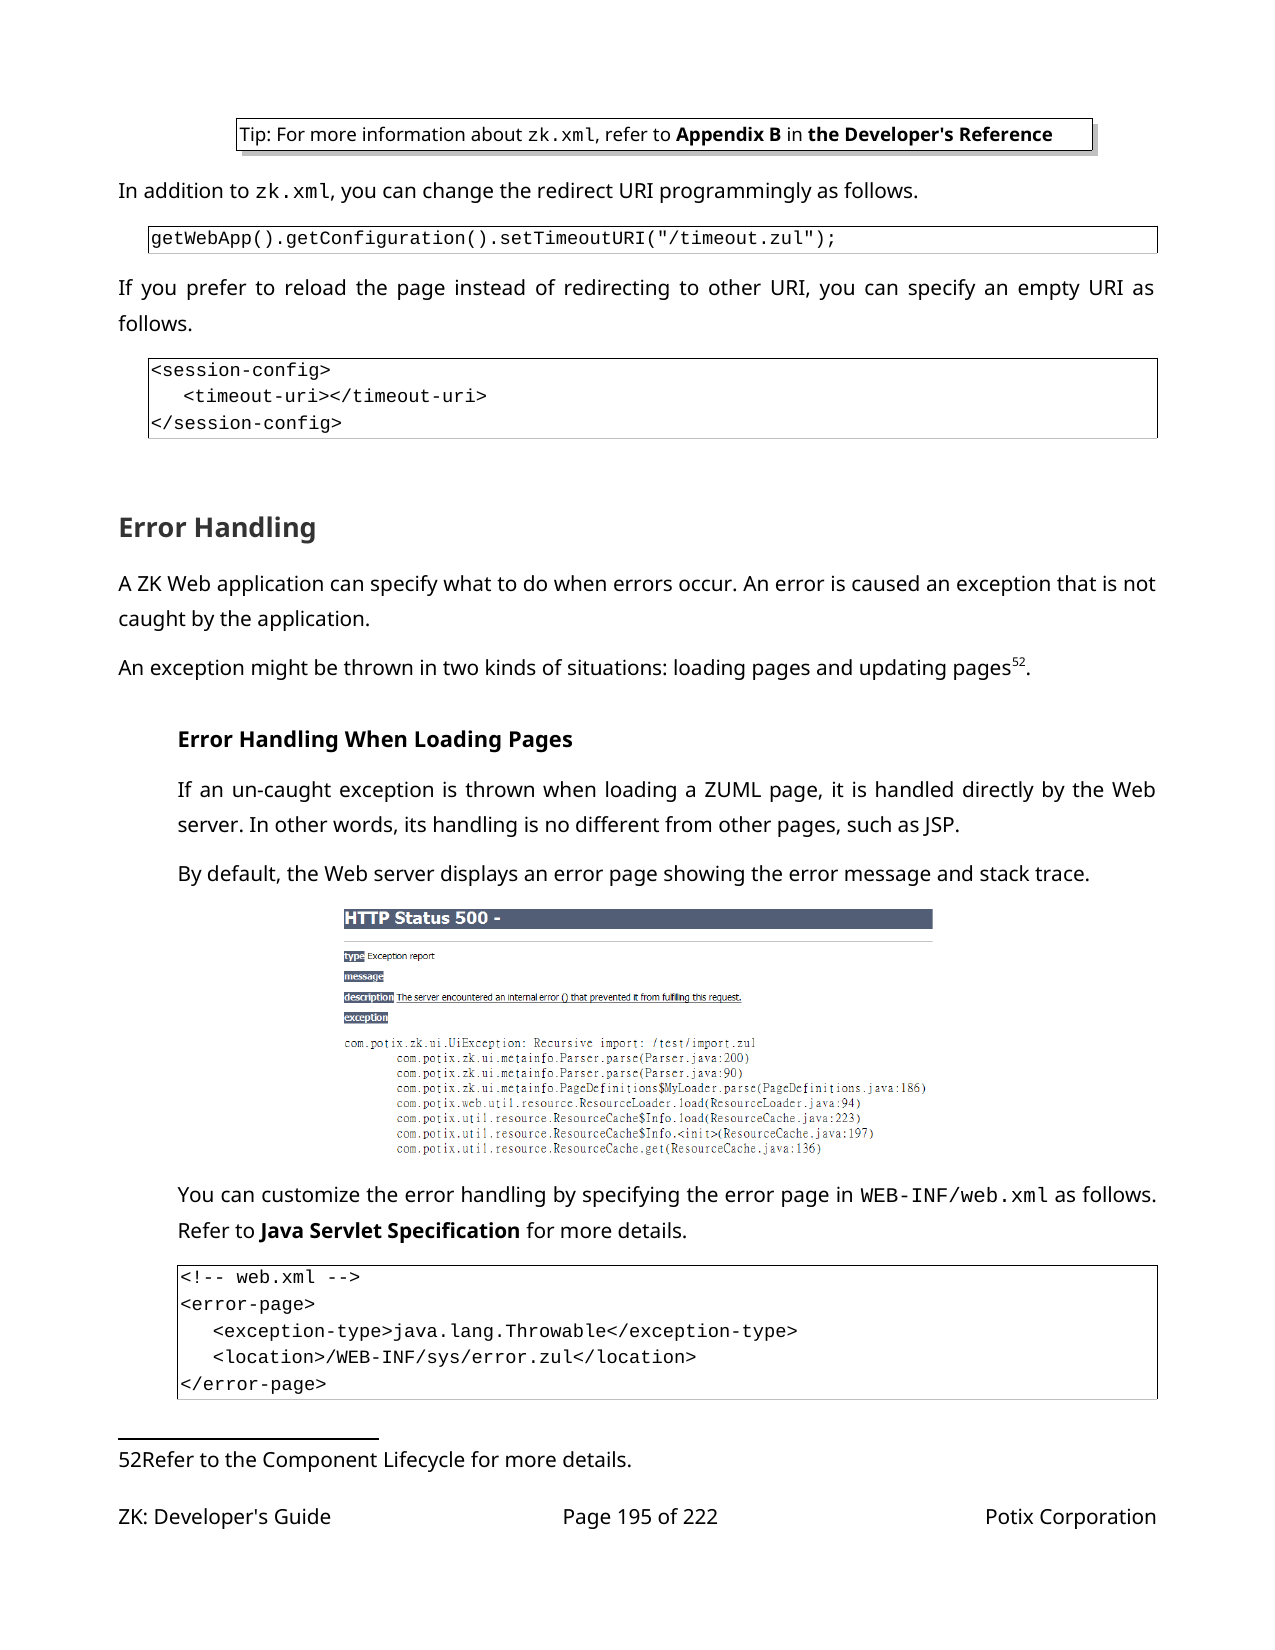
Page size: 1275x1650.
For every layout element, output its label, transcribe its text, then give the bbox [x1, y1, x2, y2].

text In addition to zk.xml, you can change the redirect URI programmingly as follows. [118, 176, 1157, 205]
subtitle Error Handling When Loading Pages [177, 724, 1157, 754]
text Refer to the Component Lifecycle for more details. [118, 1445, 1157, 1473]
text <error-page> <exception-type>java.lang.Throwable</exception-type> <location>/WEB-INF/sys/error.zul</location> </error-page> [178, 1292, 1157, 1399]
picture [342, 904, 933, 1156]
text <session-config> <timeout-uri></timeout-uri> </session-config> [149, 359, 1157, 438]
text An exception might be thrown in two kinds of situations: loading pages and updating pages. [118, 653, 1157, 682]
text A ZK Web application can specify what to do when errors occur. An error is caused an exception that is not caught by the application. [118, 569, 1157, 633]
text You can customize the error handling by specifying the error page in WEB-INF/web.xml as follows. Refer to Java Servlet Specification for more details. [177, 1180, 1157, 1244]
text If you prefer to reload the page instead of redirecting to other URI, you can specify an empty URI as follows. [118, 273, 1157, 337]
text Tip: For more information about zk.xml, refer to Appendix B in the Developer's Reference [237, 119, 1092, 150]
text If an un-caught exception is thrown when loading a ZUML page, it is handled directly by the Web server. In other words, its handling is no different from other pages, such as JSP. [177, 775, 1157, 838]
text By default, the Web server displays an error page showing the error message and stack trace. [177, 859, 1157, 887]
text getWebApp().getConfiguration().setTimeoutURI("/timeout.zul"); [149, 227, 1157, 253]
text <!-- web.xml --> [178, 1266, 1157, 1289]
subtitle Error Handling [118, 509, 1157, 546]
